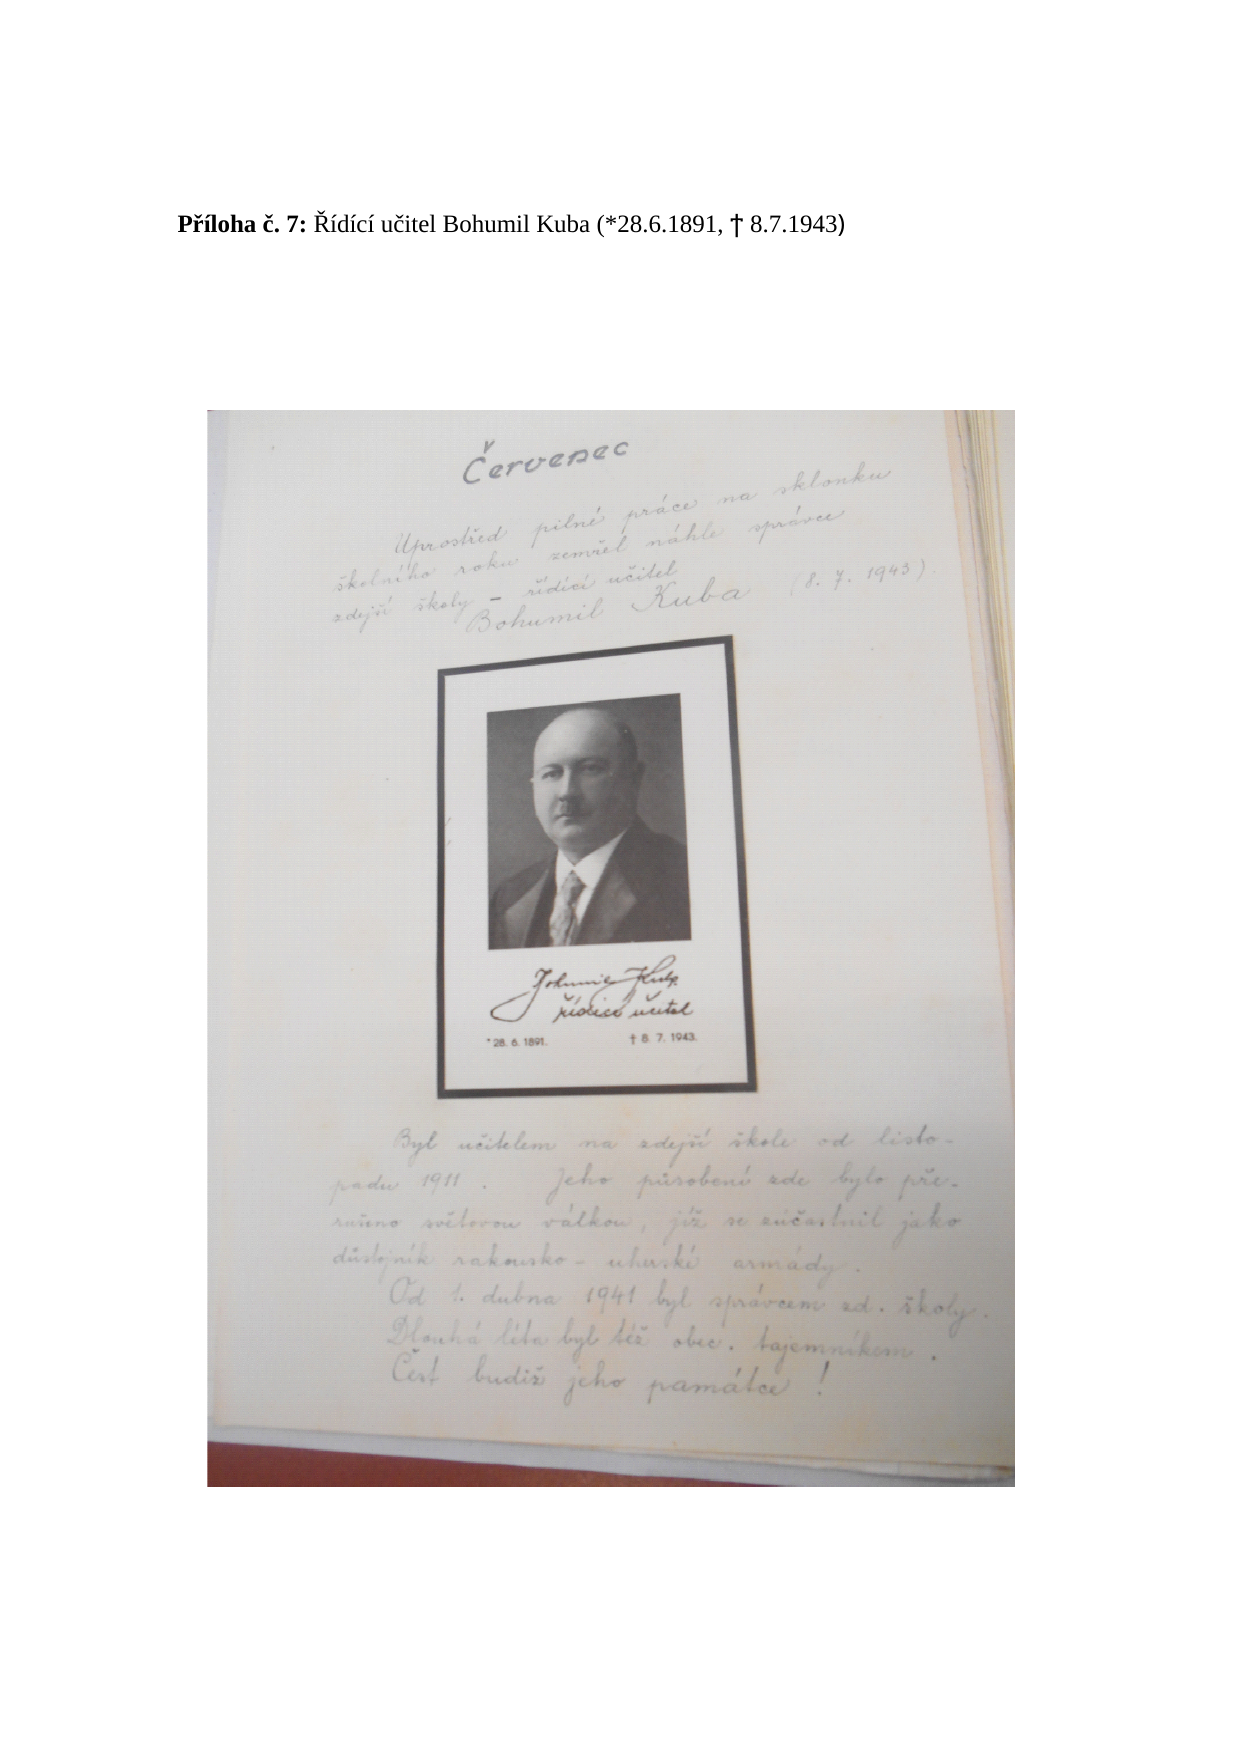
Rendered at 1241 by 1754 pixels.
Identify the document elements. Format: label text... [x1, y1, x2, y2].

text Příloha č. 7: Řídící učitel Bohumil Kuba (*28.6.1891, ϯ 8.7.1943) [177, 206, 1122, 240]
